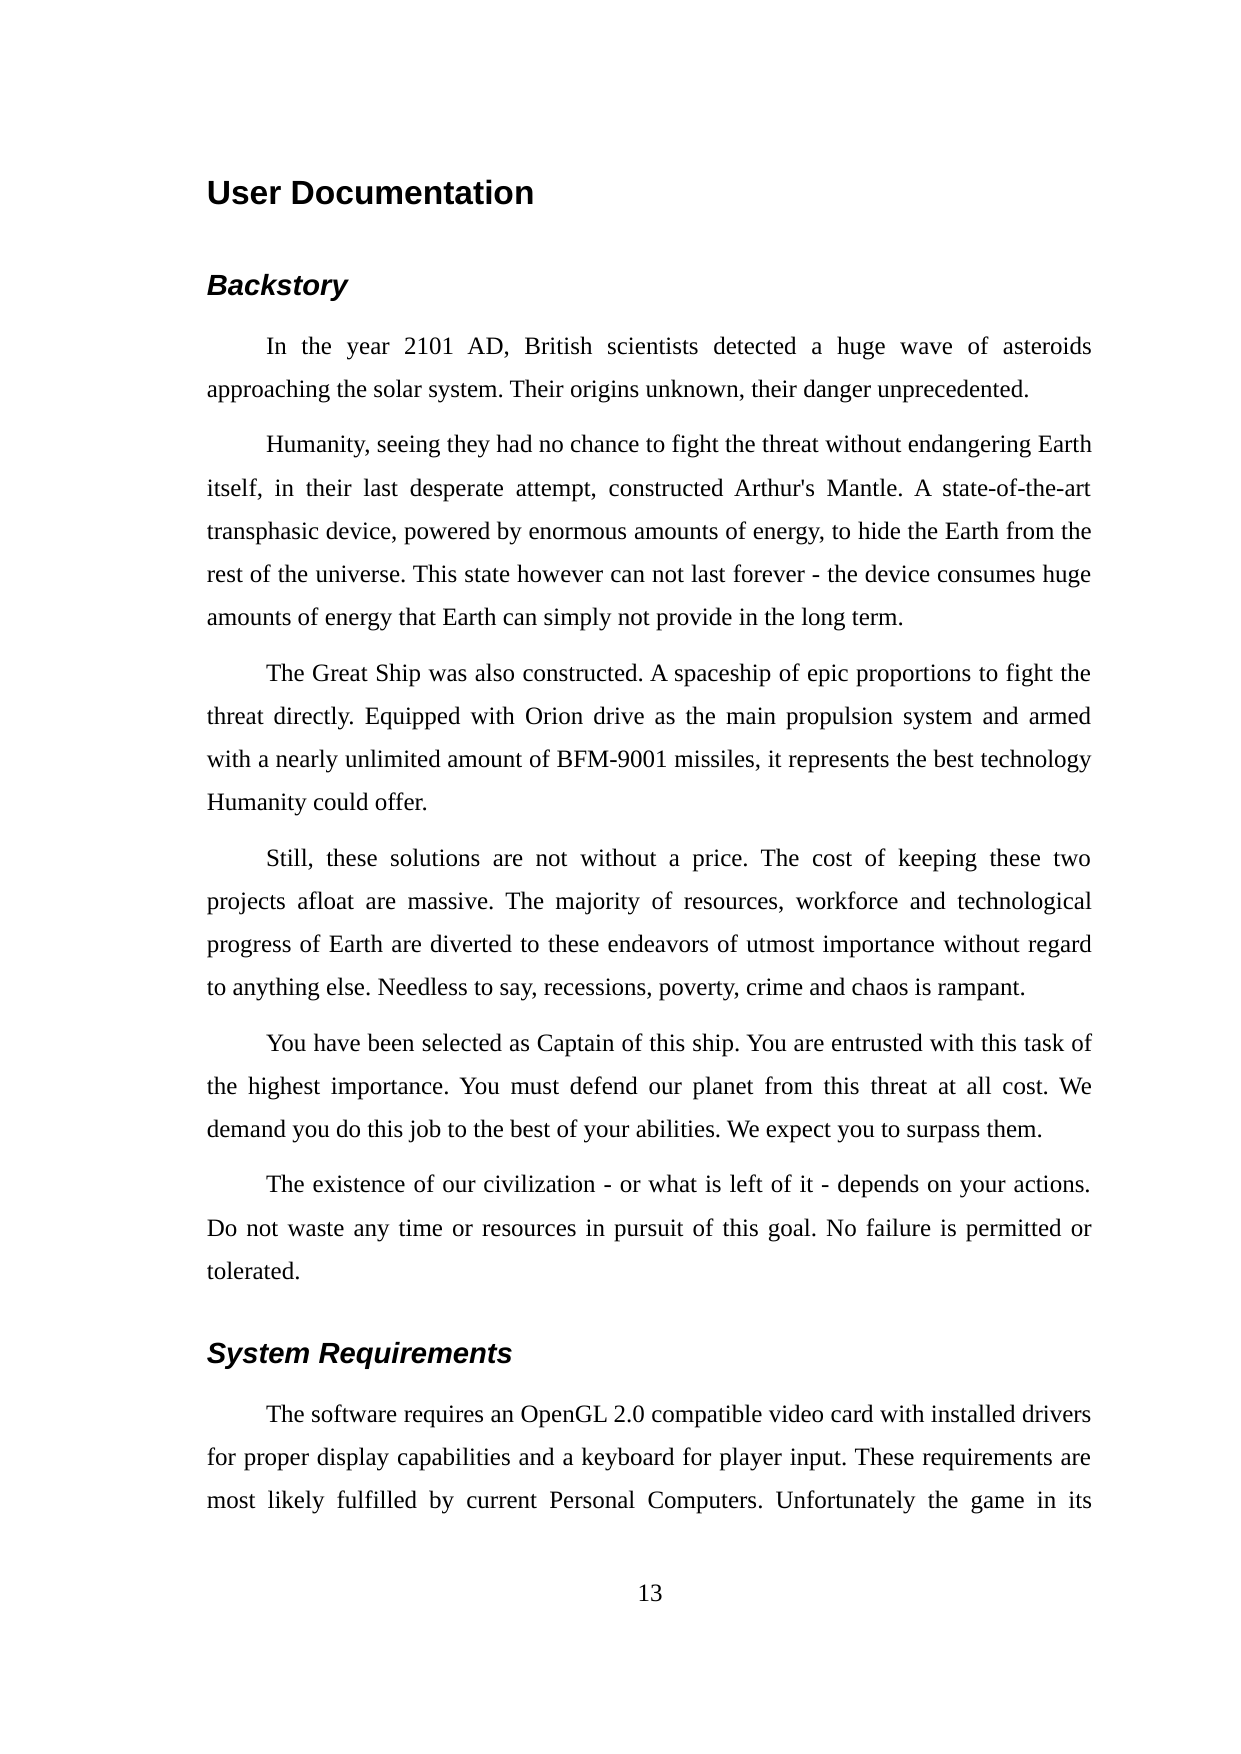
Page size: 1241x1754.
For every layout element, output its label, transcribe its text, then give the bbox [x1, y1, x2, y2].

subtitle System Requirements [207, 1336, 1093, 1370]
text In the year 2101 AD, British scientists detected a huge wave of asteroids approaching the solar system. Their origins unknown, their danger unprecedented. [207, 331, 1093, 403]
subtitle Backstory [207, 268, 1093, 302]
text The software requires an OpenGL 2.0 compatible video card with installed drivers for proper display capabilities and a keyboard for player input. These requirements are most likely fulfilled by current Personal Computers. Unfortunately the game in its [207, 1399, 1093, 1514]
text You have been selected as Captain of this ship. You are entrusted with this task of the highest importance. You must defend our planet from this threat at all cost. We demand you do this job to the best of your abilities. We expect you to surpass them. [207, 1028, 1093, 1143]
text The Great Ship was also constructed. A spaceship of epic proportions to fight the threat directly. Equipped with Orion drive as the main propulsion system and armed with a nearly unlimited amount of BFM-9001 missiles, it represents the best technology Humanity could offer. [207, 658, 1093, 816]
text Humanity, seeing they had no chance to fight the threat without endangering Earth itself, in their last desperate attempt, constructed Arthur's Mantle. A state-of-the-art transphasic device, powered by enormous amounts of energy, to hide the Earth from the rest of the universe. This state however can not last forever - the device consumes huge amounts of energy that Earth can simply not provide in the long term. [207, 429, 1093, 631]
text The existence of our civilization - or what is left of it - depends on your actions. Do not waste any time or resources in pursuit of this goal. No failure is permitted or tolerated. [207, 1169, 1093, 1284]
subtitle User Documentation [207, 173, 1093, 211]
text Still, these solutions are not without a price. The cost of keeping these two projects afloat are massive. The majority of resources, workforce and technological progress of Earth are diverted to these endeavors of utmost importance without regard to anything else. Needless to say, recessions, poverty, crime and chaos is rampant. [207, 843, 1093, 1001]
